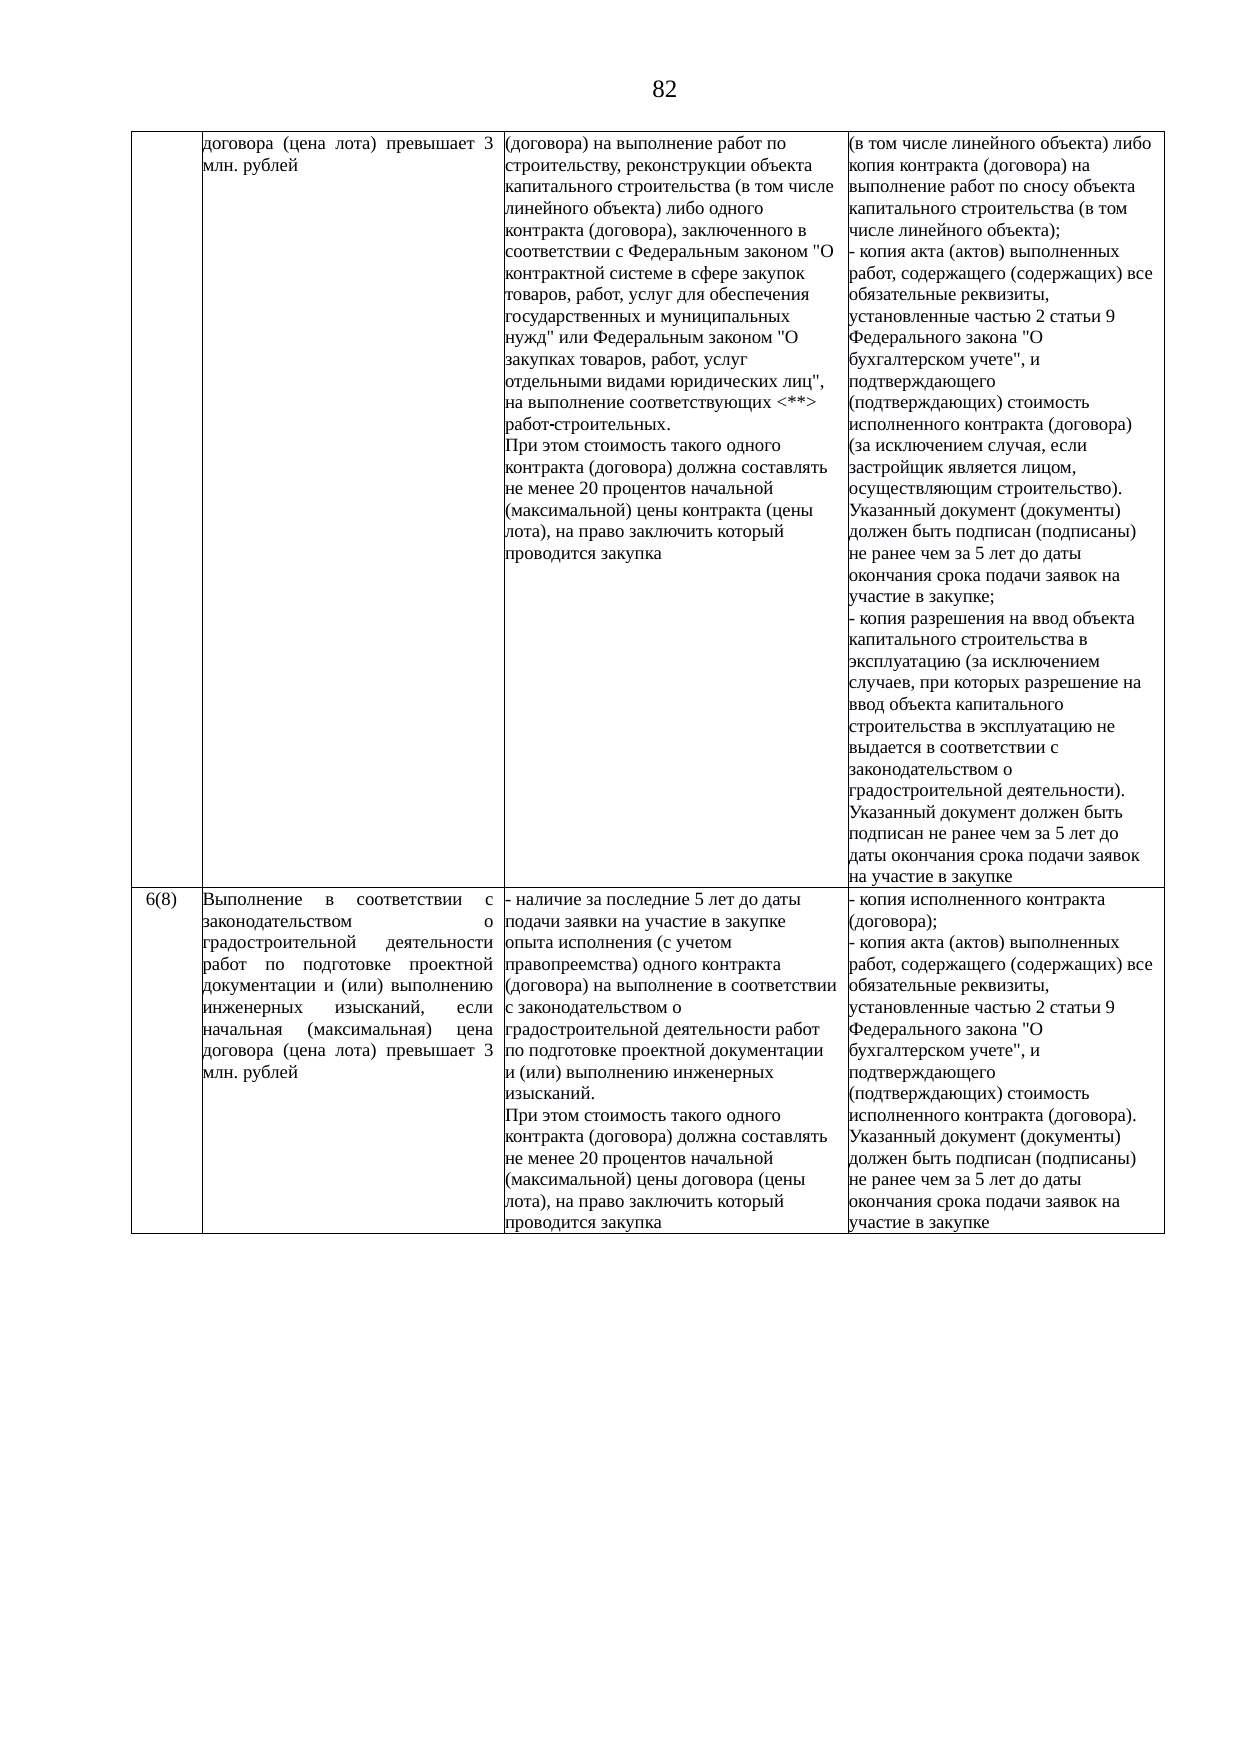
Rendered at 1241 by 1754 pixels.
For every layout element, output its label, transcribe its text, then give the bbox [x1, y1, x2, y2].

table_cell 6(8) [132, 888, 202, 1233]
table_cell Выполнение в соответствии с законодательством о градостроительной деятельности работ по подготовке проектной документации и (или) выполнению инженерных изысканий, если начальная (максимальная) цена договора (цена лота) превышает 3 млн. рублей [203, 888, 504, 1233]
table_cell [132, 132, 202, 887]
table_cell - наличие за последние 5 лет до даты подачи заявки на участие в закупке опыта исполнения (с учетом правопреемства) одного контракта (договора) на выполнение в соответствии с законодательством о градостроительной деятельности работ по подготовке проектной документации и (или) выполнению инженерных изысканий. При этом стоимость такого одного контракта (договора) должна составлять не менее 20 процентов начальной (максимальной) цены договора (цены лота), на право заключить который проводится закупка [505, 888, 848, 1233]
table_cell (в том числе линейного объекта) либо копия контракта (договора) на выполнение работ по сносу объекта капитального строительства (в том числе линейного объекта); - копия акта (актов) выполненных работ, содержащего (содержащих) все обязательные реквизиты, установленные частью 2 статьи 9 Федерального закона "О бухгалтерском учете", и подтверждающего (подтверждающих) стоимость исполненного контракта (договора) (за исключением случая, если застройщик является лицом, осуществляющим строительство). Указанный документ (документы) должен быть подписан (подписаны) не ранее чем за 5 лет до даты окончания срока подачи заявок на участие в закупке; - копия разрешения на ввод объекта капитального строительства в эксплуатацию (за исключением случаев, при которых разрешение на ввод объекта капитального строительства в эксплуатацию не выдается в соответствии с законодательством о градостроительной деятельности). Указанный документ должен быть подписан не ранее чем за 5 лет до даты окончания срока подачи заявок на участие в закупке [849, 132, 1164, 887]
table_cell договора (цена лота) превышает 3 млн. рублей [203, 132, 504, 887]
table_cell (договора) на выполнение работ по строительству, реконструкции объекта капитального строительства (в том числе линейного объекта) либо одного контракта (договора), заключенного в соответствии с Федеральным законом "О контрактной системе в сфере закупок товаров, работ, услуг для обеспечения государственных и муниципальных нужд" или Федеральным законом "О закупках товаров, работ, услуг отдельными видами юридических лиц", на выполнение соответствующих <**> работ строительных. При этом стоимость такого одного контракта (договора) должна составлять не менее 20 процентов начальной (максимальной) цены контракта (цены лота), на право заключить который проводится закупка [505, 132, 848, 887]
table_cell - копия исполненного контракта (договора); - копия акта (актов) выполненных работ, содержащего (содержащих) все обязательные реквизиты, установленные частью 2 статьи 9 Федерального закона "О бухгалтерском учете", и подтверждающего (подтверждающих) стоимость исполненного контракта (договора). Указанный документ (документы) должен быть подписан (подписаны) не ранее чем за 5 лет до даты окончания срока подачи заявок на участие в закупке [849, 888, 1164, 1233]
